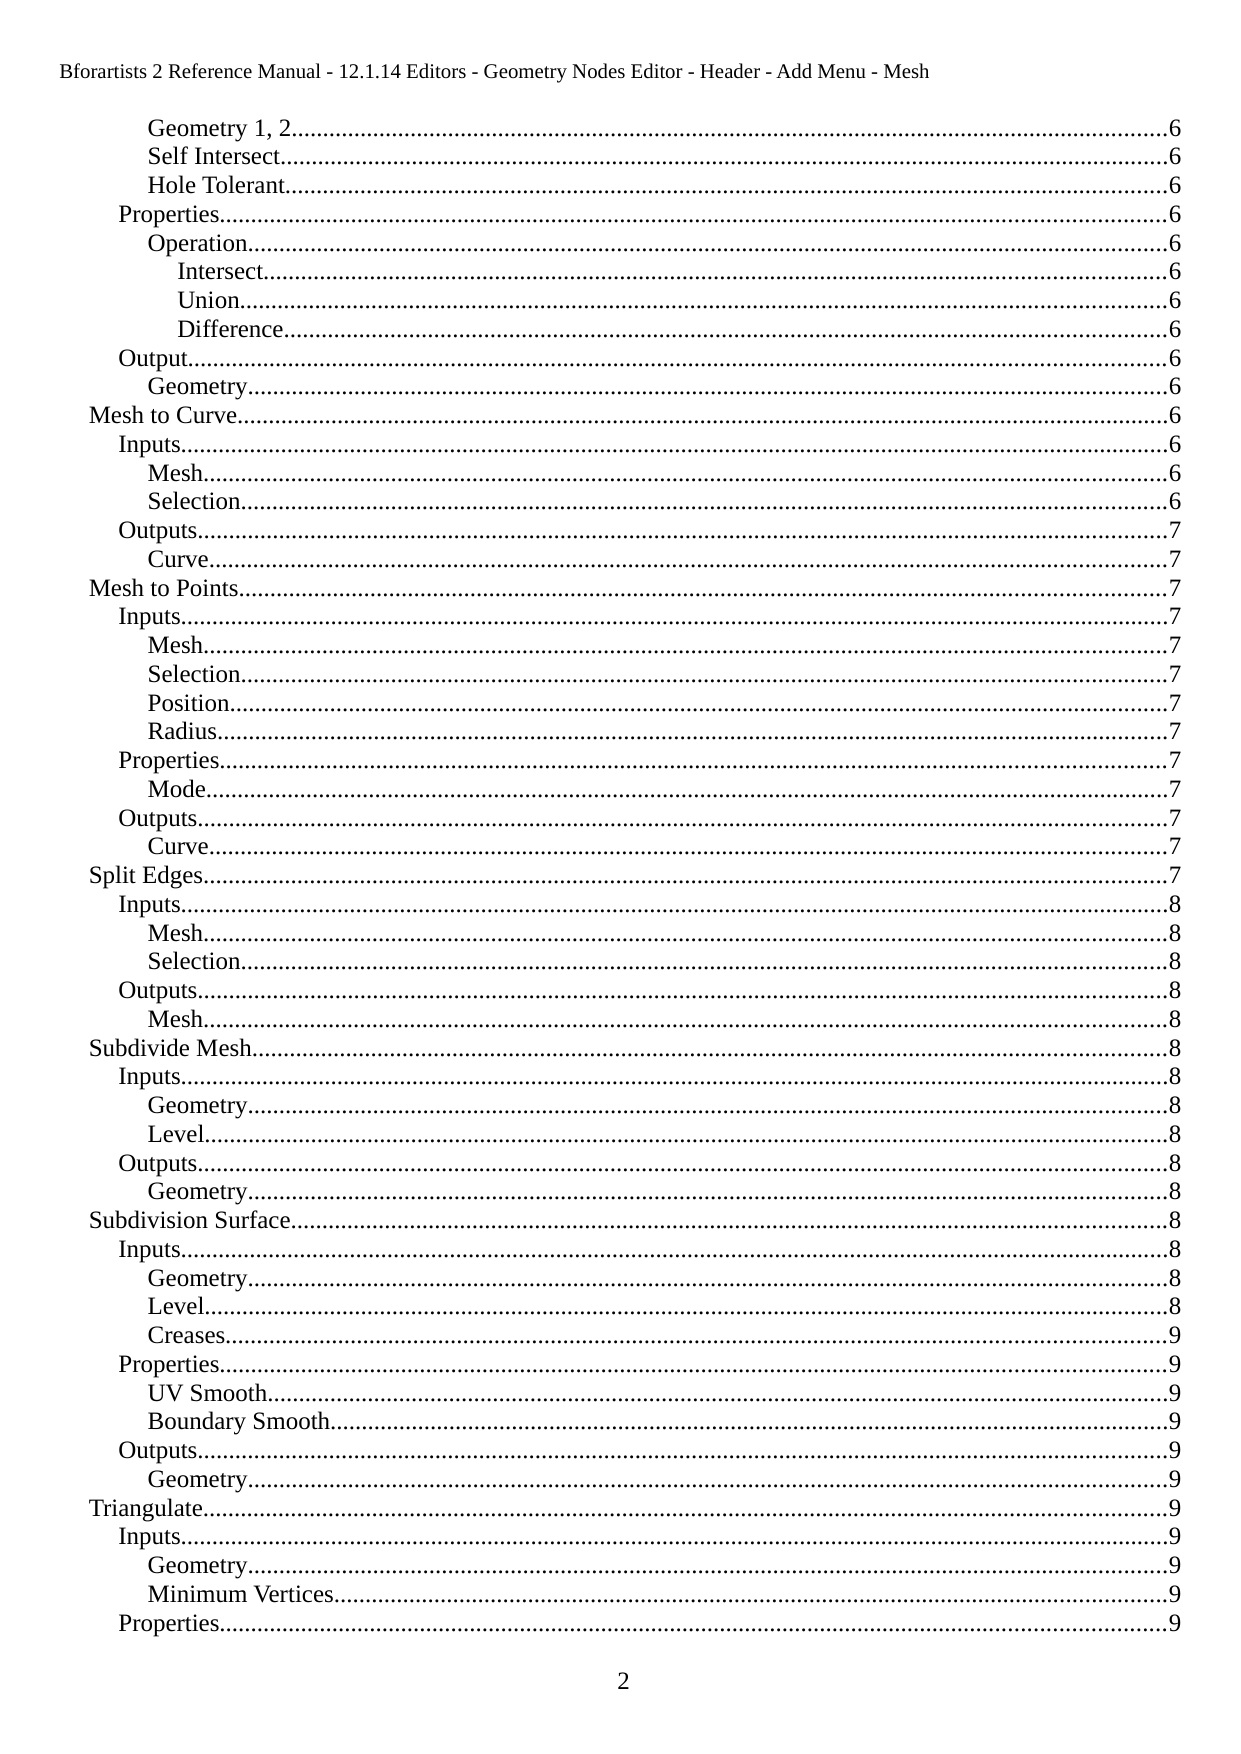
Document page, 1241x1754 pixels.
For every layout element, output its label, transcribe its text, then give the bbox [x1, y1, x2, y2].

text Position 7 [147, 688, 1181, 716]
text Curve 7 [147, 831, 1181, 860]
text Mesh 7 [147, 630, 1181, 659]
text Geometry 1, 2 6 [147, 113, 1181, 141]
text Selection 8 [147, 946, 1181, 975]
text Properties 9 [118, 1608, 1181, 1636]
text Geometry 9 [147, 1464, 1181, 1493]
text Level 8 [147, 1119, 1181, 1148]
text Outputs 9 [118, 1435, 1181, 1464]
text Geometry 8 [147, 1263, 1181, 1291]
text Intersect 6 [177, 256, 1181, 285]
text Boundary Smooth 9 [147, 1406, 1181, 1435]
text Selection 6 [147, 486, 1181, 515]
text Mesh 8 [147, 1004, 1181, 1033]
text Geometry 6 [147, 371, 1181, 400]
text Split Edges 7 [88, 860, 1181, 889]
text Geometry 8 [147, 1090, 1181, 1119]
text Triangulate 9 [88, 1493, 1181, 1521]
text Outputs 7 [118, 803, 1181, 831]
text Output 6 [118, 343, 1181, 371]
text Level 8 [147, 1291, 1181, 1320]
text Mode 7 [147, 774, 1181, 803]
text Operation 6 [147, 228, 1181, 256]
text Mesh 6 [147, 458, 1181, 486]
text Minimum Vertices 9 [147, 1579, 1181, 1608]
text Inputs 6 [118, 429, 1181, 458]
text Inputs 8 [118, 1061, 1181, 1090]
text Mesh to Curve 6 [88, 400, 1181, 429]
text Self Intersect 6 [147, 141, 1181, 170]
text Properties 9 [118, 1349, 1181, 1378]
text Mesh 8 [147, 918, 1181, 946]
text Subdivide Mesh 8 [88, 1033, 1181, 1061]
text Mesh to Points 7 [88, 573, 1181, 601]
text Hole Tolerant 6 [147, 170, 1181, 199]
text Properties 6 [118, 199, 1181, 228]
text Properties 7 [118, 745, 1181, 774]
text Outputs 8 [118, 975, 1181, 1004]
text Inputs 9 [118, 1521, 1181, 1550]
text Curve 7 [147, 544, 1181, 573]
text Difference 6 [177, 314, 1181, 343]
text Inputs 8 [118, 889, 1181, 918]
text Selection 7 [147, 659, 1181, 688]
text Inputs 7 [118, 601, 1181, 630]
text UV Smooth 9 [147, 1378, 1181, 1406]
text Subdivision Surface 8 [88, 1205, 1181, 1234]
text Geometry 9 [147, 1550, 1181, 1579]
text Inputs 8 [118, 1234, 1181, 1263]
text Union 6 [177, 285, 1181, 314]
text Creases 9 [147, 1320, 1181, 1349]
text Outputs 7 [118, 515, 1181, 544]
text Geometry 8 [147, 1176, 1181, 1205]
text Outputs 8 [118, 1148, 1181, 1176]
text Radius 7 [147, 716, 1181, 745]
